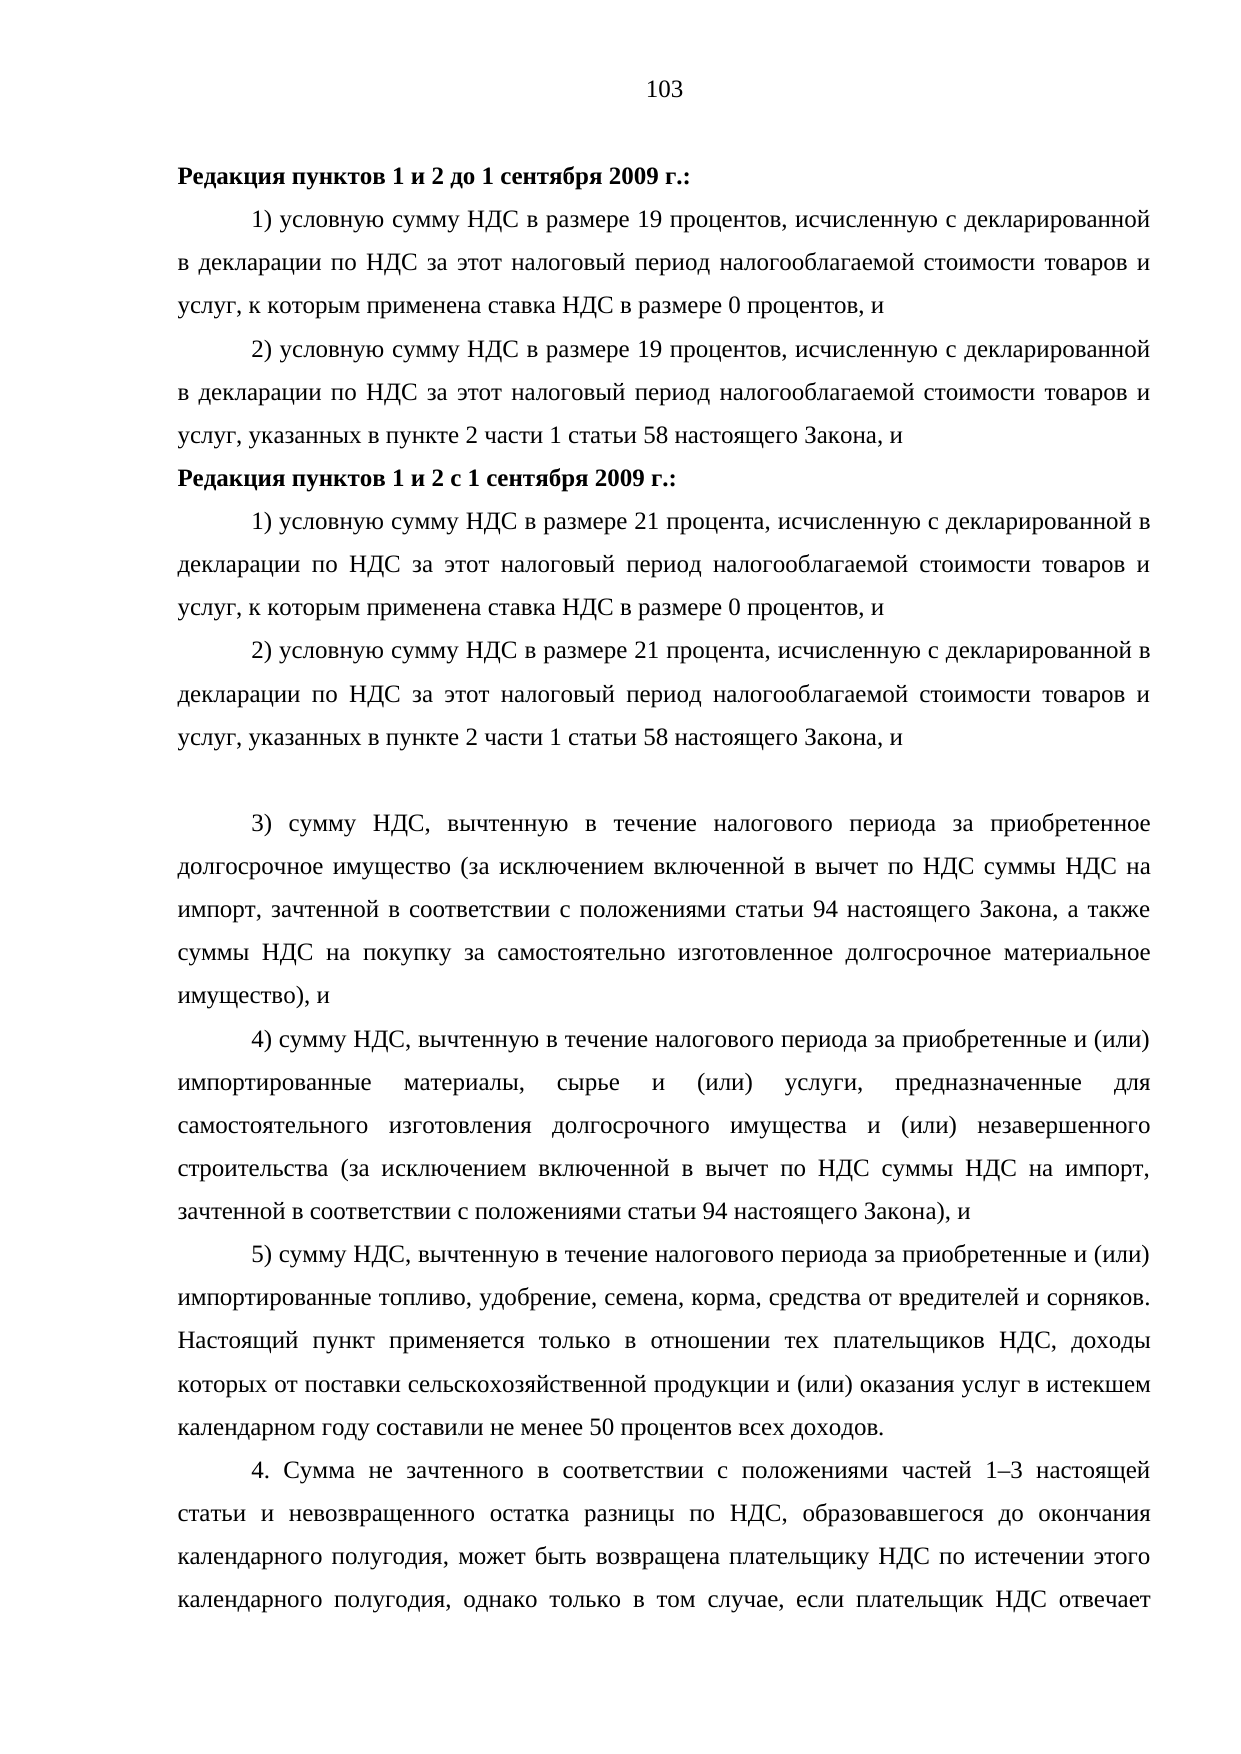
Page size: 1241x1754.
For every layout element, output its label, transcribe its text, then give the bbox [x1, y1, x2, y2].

text 2) условную сумму НДС в размере 21 процента, исчисленную с декларированной в декларации по НДС за этот налоговый период налогооблагаемой стоимости товаров и услуг, указанных в пункте 2 части 1 статьи 58 настоящего Закона, и [177, 636, 1152, 751]
text 1) условную сумму НДС в размере 21 процента, исчисленную с декларированной в декларации по НДС за этот налоговый период налогооблагаемой стоимости товаров и услуг, к которым применена ставка НДС в размере 0 процентов, и [177, 506, 1152, 621]
text Редакция пунктов 1 и 2 с 1 сентября 2009 г.: [177, 463, 1152, 492]
text 4) сумму НДС, вычтенную в течение налогового периода за приобретенные и (или) импортированные материалы, сырье и (или) услуги, предназначенные для самостоятельного изготовления долгосрочного имущества и (или) незавершенного строительства (за исключением включенной в вычет по НДС суммы НДС на импорт, зачтенной в соответствии с положениями статьи 94 настоящего Закона), и [177, 1024, 1152, 1225]
text 5) сумму НДС, вычтенную в течение налогового периода за приобретенные и (или) импортированные топливо, удобрение, семена, корма, средства от вредителей и сорняков. Настоящий пункт применяется только в отношении тех плательщиков НДС, доходы которых от поставки сельскохозяйственной продукции и (или) оказания услуг в истекшем календарном году составили не менее 50 процентов всех доходов. [177, 1239, 1152, 1441]
text 3) сумму НДС, вычтенную в течение налогового периода за приобретенное долгосрочное имущество (за исключением включенной в вычет по НДС суммы НДС на импорт, зачтенной в соответствии с положениями статьи 94 настоящего Закона, а также суммы НДС на покупку за самостоятельно изготовленное долгосрочное материальное имущество), и [177, 808, 1152, 1009]
text 2) условную сумму НДС в размере 19 процентов, исчисленную с декларированной в декларации по НДС за этот налоговый период налогооблагаемой стоимости товаров и услуг, указанных в пункте 2 части 1 статьи 58 настоящего Закона, и [177, 334, 1152, 449]
text 1) условную сумму НДС в размере 19 процентов, исчисленную с декларированной в декларации по НДС за этот налоговый период налогооблагаемой стоимости товаров и услуг, к которым применена ставка НДС в размере 0 процентов, и [177, 204, 1152, 319]
text Редакция пунктов 1 и 2 до 1 сентября 2009 г.: [177, 161, 1152, 190]
text 4. Сумма не зачтенного в соответствии с положениями частей 1–3 настоящей статьи и невозвращенного остатка разницы по НДС, образовавшегося до окончания календарного полугодия, может быть возвращена плательщику НДС по истечении этого календарного полугодия, однако только в том случае, если плательщик НДС отвечает [177, 1455, 1152, 1613]
